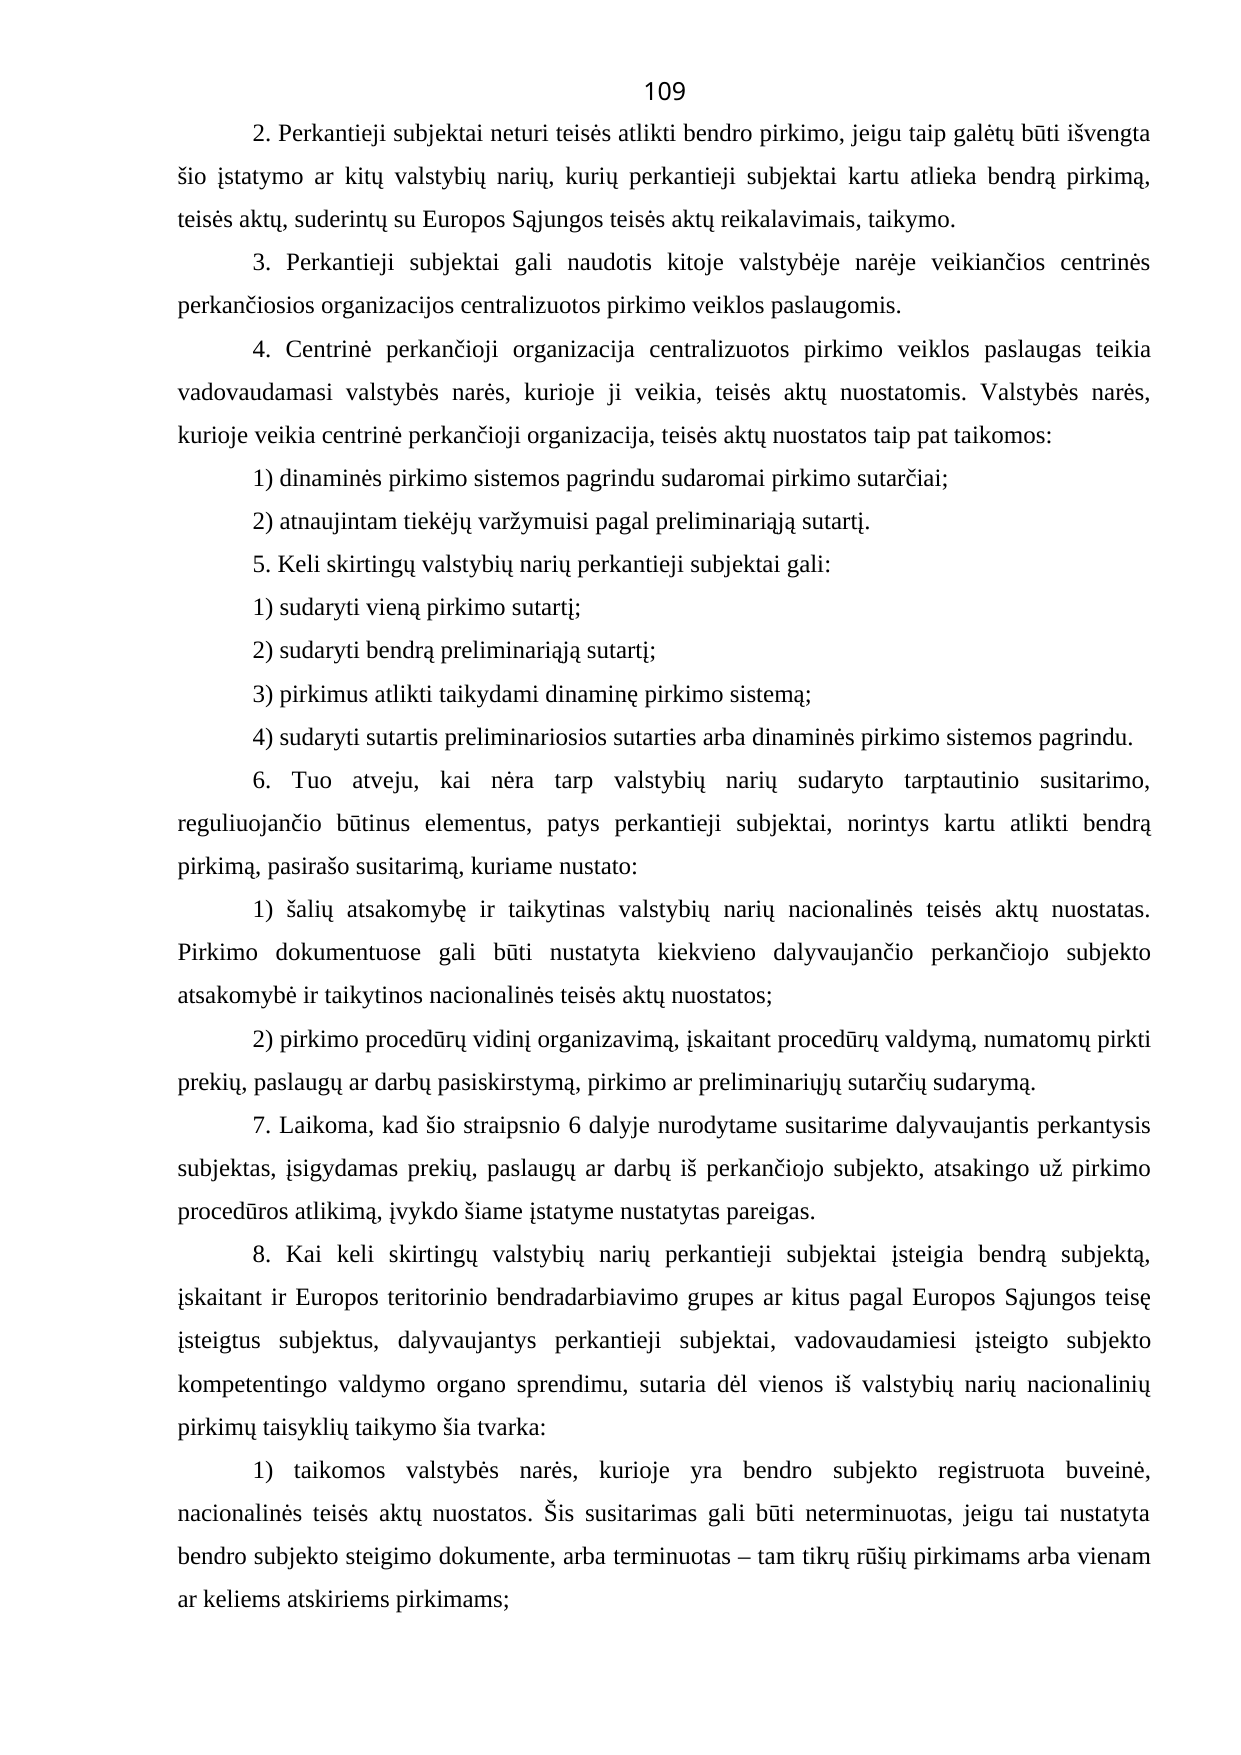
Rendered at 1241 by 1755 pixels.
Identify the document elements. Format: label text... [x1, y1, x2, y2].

subtitle 2. Perkantieji subjektai neturi teisės atlikti bendro pirkimo, jeigu taip galėtų būti išvengta šio įstatymo ar kitų valstybių narių, kurių perkantieji subjektai kartu atlieka bendrą pirkimą, teisės aktų, suderintų su Europos Sąjungos teisės aktų reikalavimais, taikymo. [177, 118, 1152, 233]
subtitle 1) taikomos valstybės narės, kurioje yra bendro subjekto registruota buveinė, nacionalinės teisės aktų nuostatos. Šis susitarimas gali būti neterminuotas, jeigu tai nustatyta bendro subjekto steigimo dokumente, arba terminuotas – tam tikrų rūšių pirkimams arba vienam ar keliems atskiriems pirkimams; [177, 1455, 1152, 1613]
subtitle 3. Perkantieji subjektai gali naudotis kitoje valstybėje narėje veikiančios centrinės perkančiosios organizacijos centralizuotos pirkimo veiklos paslaugomis. [177, 247, 1152, 319]
subtitle 2) sudaryti bendrą preliminariąją sutartį; [177, 636, 1152, 664]
subtitle 4. Centrinė perkančioji organizacija centralizuotos pirkimo veiklos paslaugas teikia vadovaudamasi valstybės narės, kurioje ji veikia, teisės aktų nuostatomis. Valstybės narės, kurioje veikia centrinė perkančioji organizacija, teisės aktų nuostatos taip pat taikomos: [177, 334, 1152, 449]
subtitle 2) atnaujintam tiekėjų varžymuisi pagal preliminariąją sutartį. [177, 506, 1152, 535]
subtitle 4) sudaryti sutartis preliminariosios sutarties arba dinaminės pirkimo sistemos pagrindu. [177, 722, 1152, 751]
subtitle 7. Laikoma, kad šio straipsnio 6 dalyje nurodytame susitarime dalyvaujantis perkantysis subjektas, įsigydamas prekių, paslaugų ar darbų iš perkančiojo subjekto, atsakingo už pirkimo procedūros atlikimą, įvykdo šiame įstatyme nustatytas pareigas. [177, 1110, 1152, 1225]
subtitle 1) sudaryti vieną pirkimo sutartį; [177, 592, 1152, 621]
subtitle 5. Keli skirtingų valstybių narių perkantieji subjektai gali: [177, 549, 1152, 578]
subtitle 1) dinaminės pirkimo sistemos pagrindu sudaromai pirkimo sutarčiai; [177, 463, 1152, 492]
subtitle 6. Tuo atveju, kai nėra tarp valstybių narių sudaryto tarptautinio susitarimo, reguliuojančio būtinus elementus, patys perkantieji subjektai, norintys kartu atlikti bendrą pirkimą, pasirašo susitarimą, kuriame nustato: [177, 765, 1152, 880]
subtitle 2) pirkimo procedūrų vidinį organizavimą, įskaitant procedūrų valdymą, numatomų pirkti prekių, paslaugų ar darbų pasiskirstymą, pirkimo ar preliminariųjų sutarčių sudarymą. [177, 1024, 1152, 1096]
subtitle 1) šalių atsakomybę ir taikytinas valstybių narių nacionalinės teisės aktų nuostatas. Pirkimo dokumentuose gali būti nustatyta kiekvieno dalyvaujančio perkančiojo subjekto atsakomybė ir taikytinos nacionalinės teisės aktų nuostatos; [177, 894, 1152, 1009]
subtitle 3) pirkimus atlikti taikydami dinaminę pirkimo sistemą; [177, 679, 1152, 707]
subtitle 8. Kai keli skirtingų valstybių narių perkantieji subjektai įsteigia bendrą subjektą, įskaitant ir Europos teritorinio bendradarbiavimo grupes ar kitus pagal Europos Sąjungos teisę įsteigtus subjektus, dalyvaujantys perkantieji subjektai, vadovaudamiesi įsteigto subjekto kompetentingo valdymo organo sprendimu, sutaria dėl vienos iš valstybių narių nacionalinių pirkimų taisyklių taikymo šia tvarka: [177, 1239, 1152, 1441]
